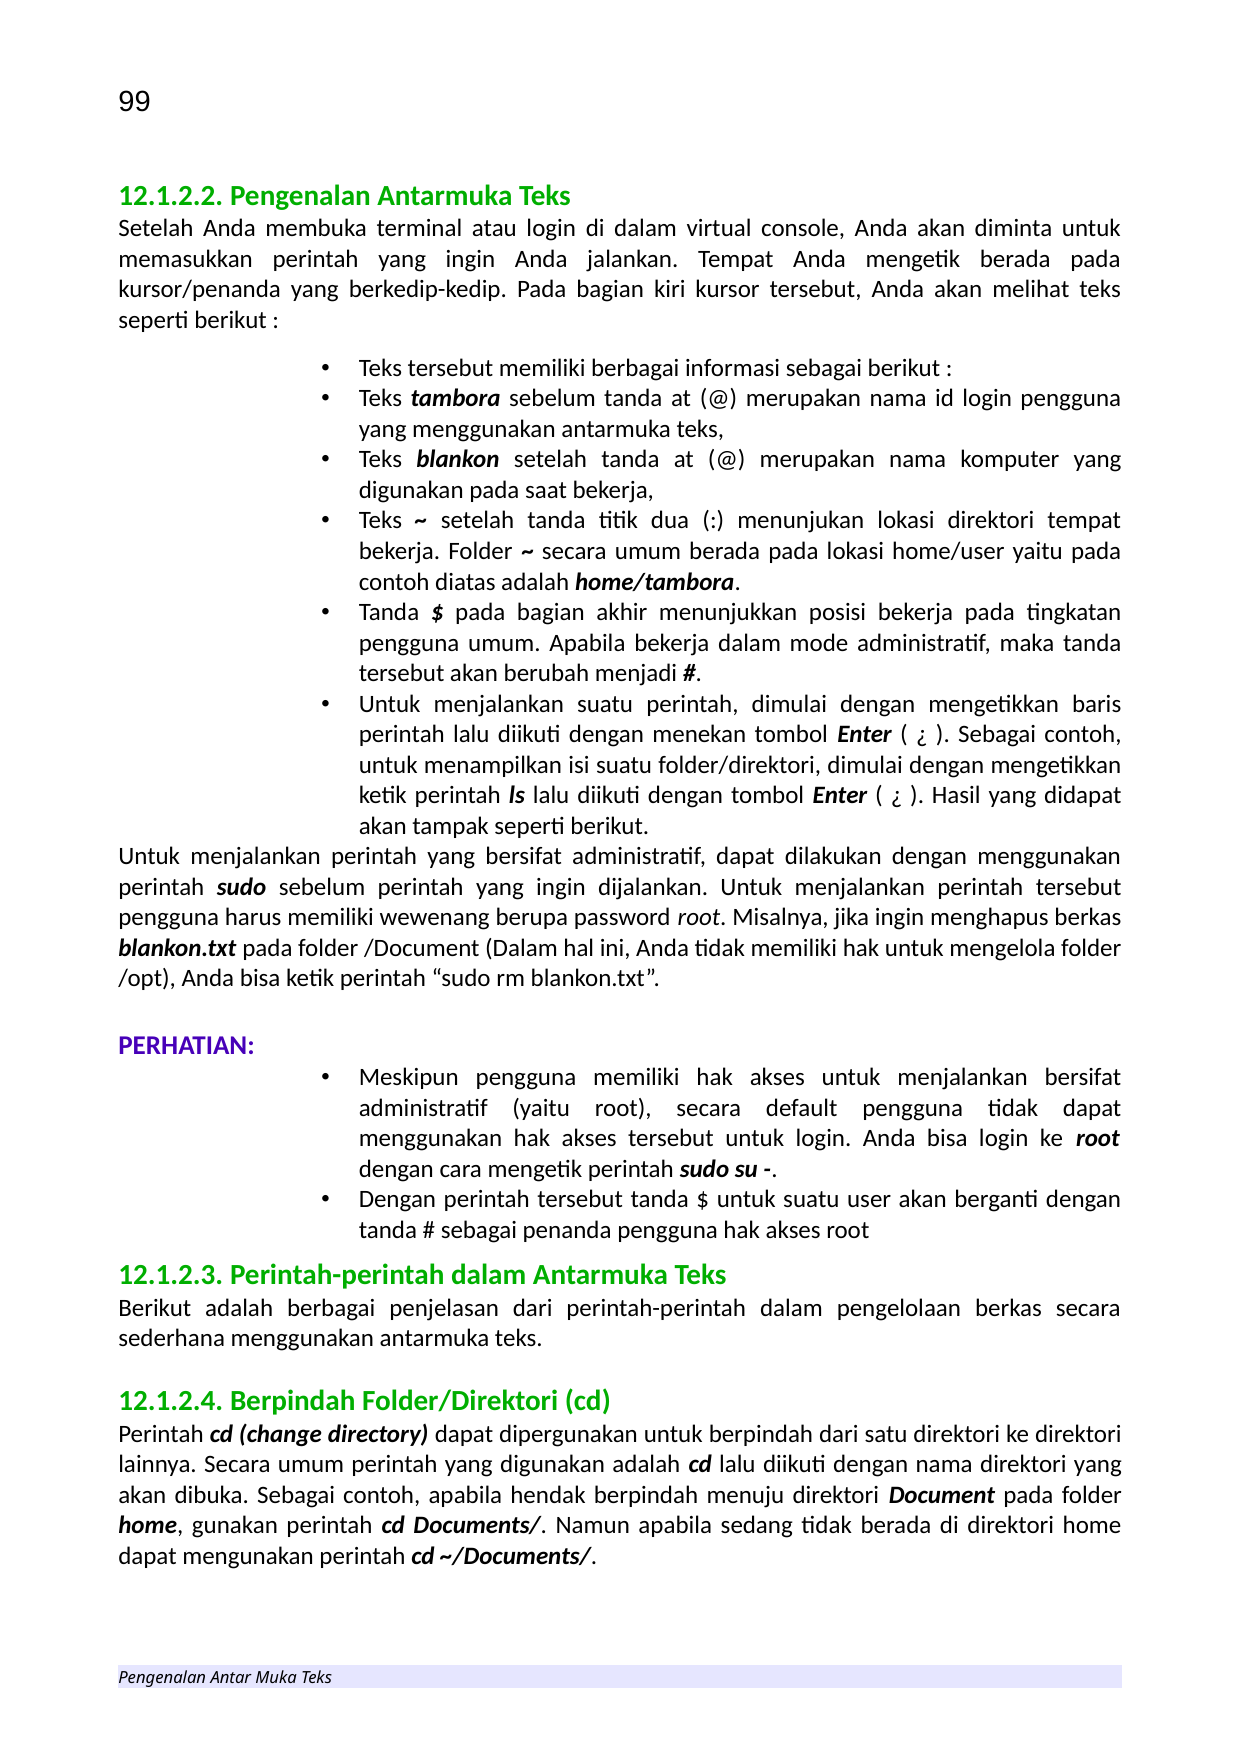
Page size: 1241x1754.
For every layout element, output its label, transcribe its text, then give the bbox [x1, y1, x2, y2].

text Setelah Anda membuka terminal atau login di dalam virtual console, Anda akan diminta untuk memasukkan perintah yang ingin Anda jalankan. Tempat Anda mengetik berada pada kursor/penanda yang berkedip-kedip. Pada bagian kiri kursor tersebut, Anda akan melihat teks seperti berikut : [118, 212, 1122, 334]
subtitle PERHATIAN: [118, 1028, 1122, 1061]
list Teks tambora sebelum tanda at (@) merupakan nama id login pengguna yang menggunakan antarmuka teks, [321, 383, 1122, 444]
list Dengan perintah tersebut tanda $ untuk suatu user akan berganti dengan tanda # sebagai penanda pengguna hak akses root [321, 1183, 1122, 1244]
list Untuk menjalankan suatu perintah, dimulai dengan mengetikkan baris perintah lalu diikuti dengan menekan tombol Enter ( ¿ ). Sebagai contoh, untuk menampilkan isi suatu folder/direktori, dimulai dengan mengetikkan ketik perintah ls lalu diikuti dengan tombol Enter ( ¿ ). Hasil yang didapat akan tampak seperti berikut. [321, 688, 1122, 840]
subtitle Perintah-perintah dalam Antarmuka Teks [118, 1256, 1122, 1292]
text Perintah cd (change directory) dapat dipergunakan untuk berpindah dari satu direktori ke direktori lainnya. Secara umum perintah yang digunakan adalah cd lalu diikuti dengan nama direktori yang akan dibuka. Sebagai contoh, apabila hendak berpindah menuju direktori Document pada folder home, gunakan perintah cd Documents/. Namun apabila sedang tidak berada di direktori home dapat mengunakan perintah cd ~/Documents/. [118, 1418, 1122, 1571]
subtitle Berpindah Folder/Direktori (cd) [118, 1382, 1122, 1418]
list Teks blankon setelah tanda at (@) merupakan nama komputer yang digunakan pada saat bekerja, [321, 444, 1122, 505]
subtitle Pengenalan Antarmuka Teks [118, 177, 1122, 212]
text Untuk menjalankan perintah yang bersifat administratif, dapat dilakukan dengan menggunakan perintah sudo sebelum perintah yang ingin dijalankan. Untuk menjalankan perintah tersebut pengguna harus memiliki wewenang berupa password root. Misalnya, jika ingin menghapus berkas blankon.txt pada folder /Document (Dalam hal ini, Anda tidak memiliki hak untuk mengelola folder /opt), Anda bisa ketik perintah “sudo rm blankon.txt”. [118, 840, 1122, 993]
list Teks tersebut memiliki berbagai informasi sebagai berikut : [321, 352, 1122, 383]
list Tanda $ pada bagian akhir menunjukkan posisi bekerja pada tingkatan pengguna umum. Apabila bekerja dalam mode administratif, maka tanda tersebut akan berubah menjadi #. [321, 596, 1122, 688]
list Teks ~ setelah tanda titik dua (:) menunjukan lokasi direktori tempat bekerja. Folder ~ secara umum berada pada lokasi home/user yaitu pada contoh diatas adalah home/tambora. [321, 505, 1122, 596]
text Berikut adalah berbagai penjelasan dari perintah-perintah dalam pengelolaan berkas secara sederhana menggunakan antarmuka teks. [118, 1292, 1122, 1353]
list Meskipun pengguna memiliki hak akses untuk menjalankan bersifat administratif (yaitu root), secara default pengguna tidak dapat menggunakan hak akses tersebut untuk login. Anda bisa login ke root dengan cara mengetik perintah sudo su -. [321, 1061, 1122, 1183]
